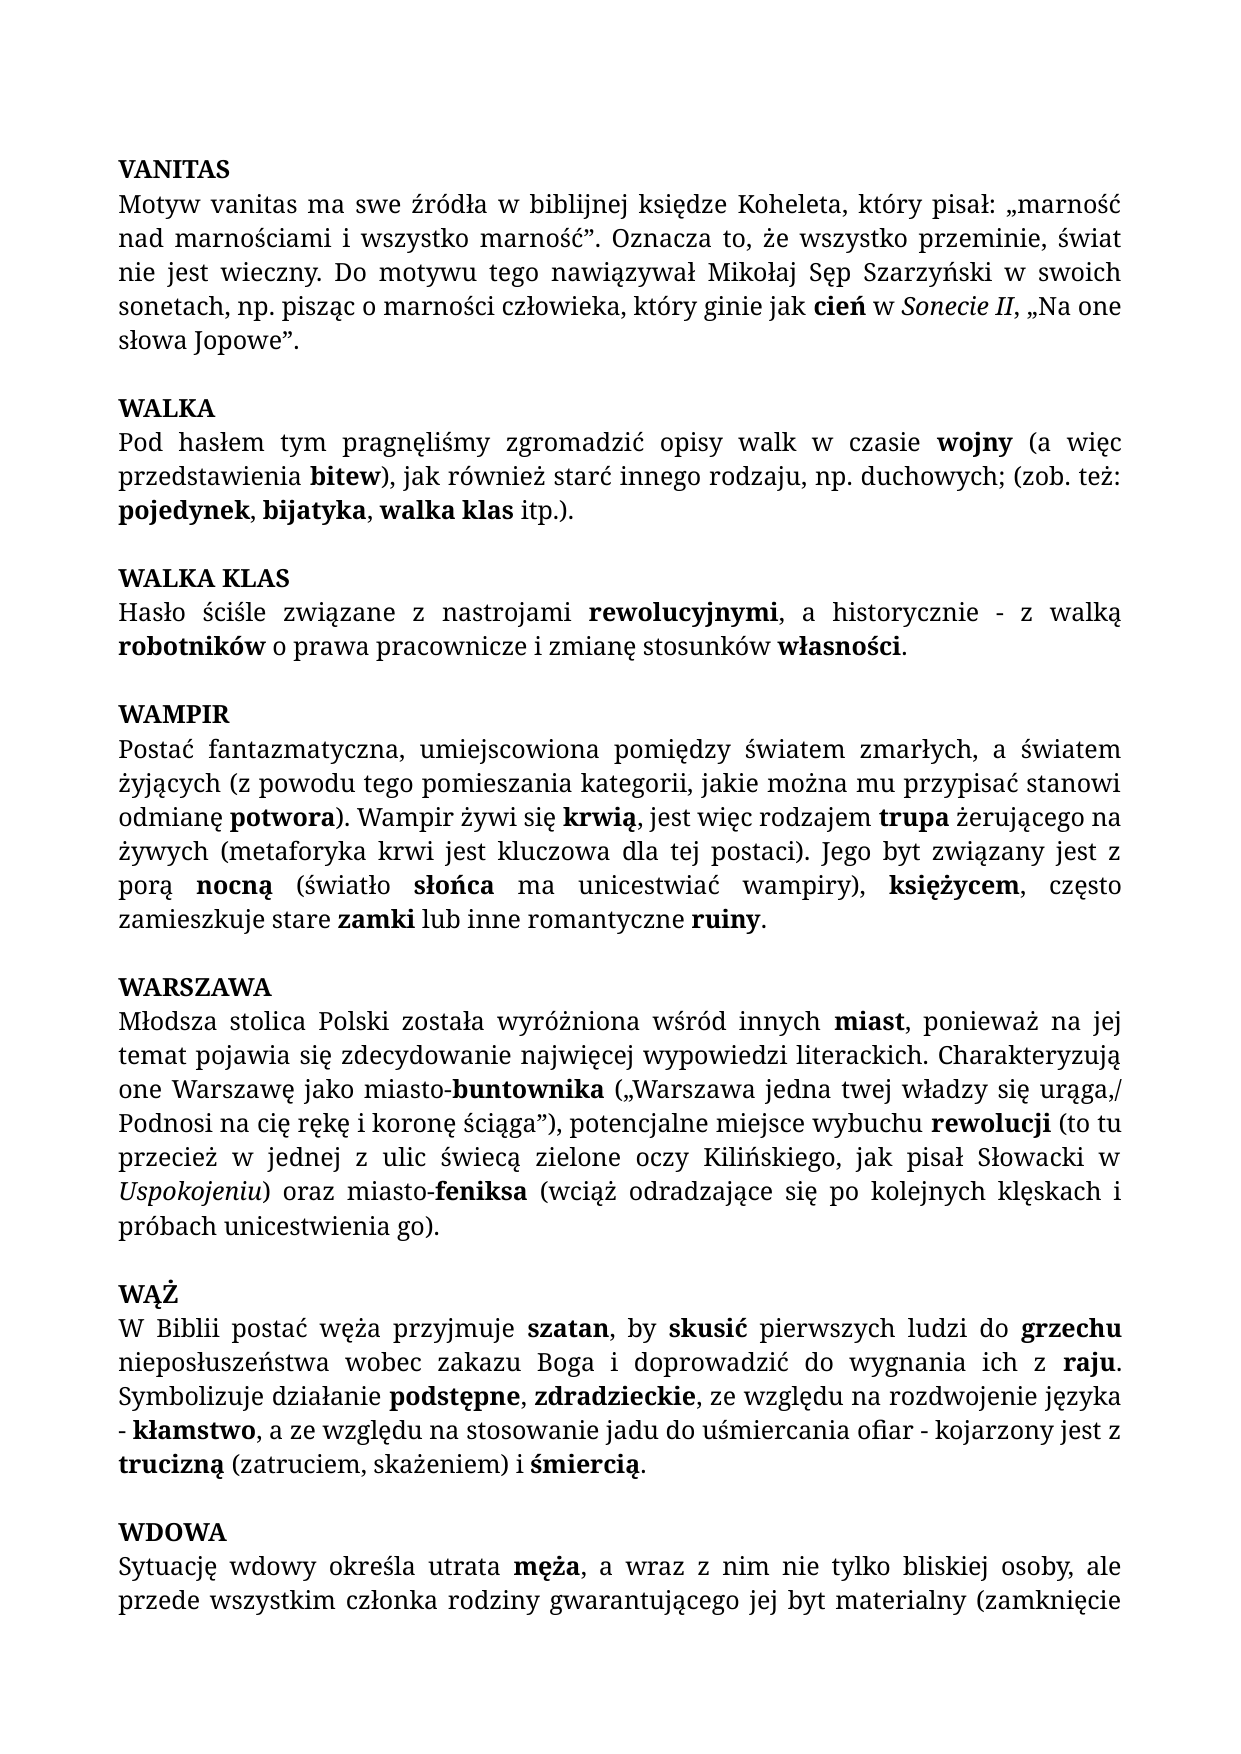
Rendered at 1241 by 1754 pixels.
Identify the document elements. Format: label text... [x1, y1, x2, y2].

text Pod hasłem tym pragnęliśmy zgromadzić opisy walk w czasie wojny (a więc przedstawienia bitew), jak również starć innego rodzaju, np. duchowych; (zob. też: pojedynek, bijatyka, walka klas itp.). [118, 425, 1122, 527]
text Sytuację wdowy określa utrata męża, a wraz z nim nie tylko bliskiej osoby, ale przede wszystkim członka rodziny gwarantującego jej byt materialny (zamknięcie [118, 1549, 1122, 1617]
text VANITAS [118, 152, 1122, 186]
text WARSZAWA [118, 970, 1122, 1004]
text WALKA [118, 391, 1122, 425]
text WĄŻ [118, 1276, 1122, 1310]
text Młodsza stolica Polski została wyróżniona wśród innych miast, ponieważ na jej temat pojawia się zdecydowanie najwięcej wypowiedzi literackich. Charakteryzują one Warszawę jako miasto-buntownika („Warszawa jedna twej władzy się urąga,/ Podnosi na cię rękę i koronę ściąga”), potencjalne miejsce wybuchu rewolucji (to tu przecież w jednej z ulic świecą zielone oczy Kilińskiego, jak pisał Słowacki w Uspokojeniu) oraz miasto-feniksa (wciąż odradzające się po kolejnych klęskach i próbach unicestwienia go). [118, 1004, 1122, 1242]
text WAMPIR [118, 697, 1122, 731]
text Hasło ściśle związane z nastrojami rewolucyjnymi, a historycznie - z walką robotników o prawa pracownicze i zmianę stosunków własności. [118, 595, 1122, 663]
text WALKA KLAS [118, 561, 1122, 595]
text Postać fantazmatyczna, umiejscowiona pomiędzy światem zmarłych, a światem żyjących (z powodu tego pomieszania kategorii, jakie można mu przypisać stanowi odmianę potwora). Wampir żywi się krwią, jest więc rodzajem trupa żerującego na żywych (metaforyka krwi jest kluczowa dla tej postaci). Jego byt związany jest z porą nocną (światło słońca ma unicestwiać wampiry), księżycem, często zamieszkuje stare zamki lub inne romantyczne ruiny. [118, 731, 1122, 936]
text WDOWA [118, 1515, 1122, 1549]
text W Biblii postać węża przyjmuje szatan, by skusić pierwszych ludzi do grzechu nieposłuszeństwa wobec zakazu Boga i doprowadzić do wygnania ich z raju. Symbolizuje działanie podstępne, zdradzieckie, ze względu na rozdwojenie języka - kłamstwo, a ze względu na stosowanie jadu do uśmiercania ofiar - kojarzony jest z trucizną (zatruciem, skażeniem) i śmiercią. [118, 1310, 1122, 1481]
text Motyw vanitas ma swe źródła w biblijnej księdze Koheleta, który pisał: „marność nad marnościami i wszystko marność”. Oznacza to, że wszystko przeminie, świat nie jest wieczny. Do motywu tego nawiązywał Mikołaj Sęp Szarzyński w swoich sonetach, np. pisząc o marności człowieka, który ginie jak cień w Sonecie II, „Na one słowa Jopowe”. [118, 186, 1122, 357]
